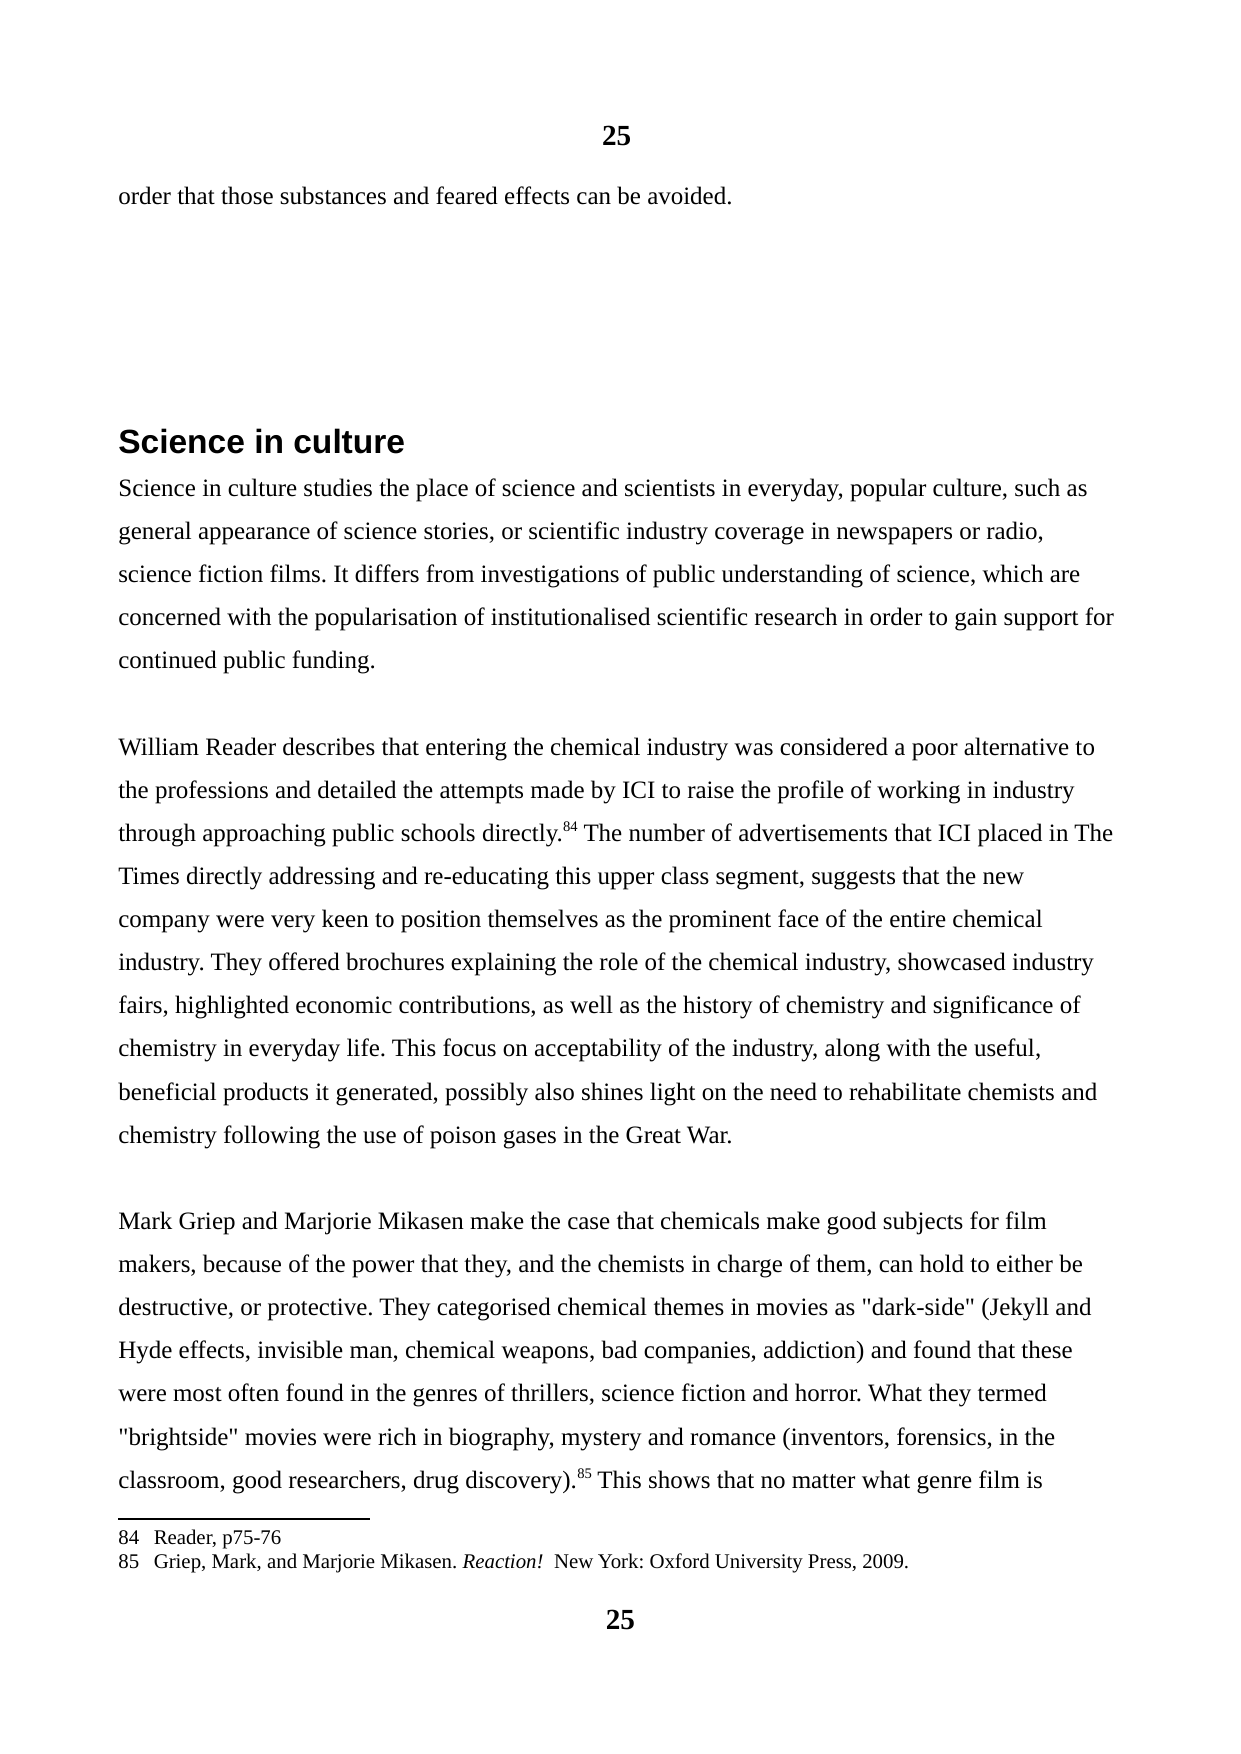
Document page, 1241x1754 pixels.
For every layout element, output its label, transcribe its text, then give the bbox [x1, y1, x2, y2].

text Mark Griep and Marjorie Mikasen make the case that chemicals make good subjects for film makers, because of the power that they, and the chemists in charge of them, can hold to either be destructive, or protective. They categorised chemical themes in movies as "dark-side" (Jekyll and Hyde effects, invisible man, chemical weapons, bad companies, addiction) and found that these were most often found in the genres of thrillers, science fiction and horror. What they termed "brightside" movies were rich in biography, mystery and romance (inventors, forensics, in the classroom, good researchers, drug discovery). This shows that no matter what genre film is [118, 1206, 1122, 1493]
text Griep, Mark, and Marjorie Mikasen. Reaction! New York: Oxford University Press, 2009. [118, 1549, 1122, 1573]
text Reader, p75-76 [118, 1525, 1122, 1549]
text Science in culture studies the place of science and scientists in everyday, popular culture, such as general appearance of science stories, or scientific industry coverage in newspapers or radio, science fiction films. It differs from investigations of public understanding of science, which are concerned with the popularisation of institutionalised scientific research in order to gain support for continued public funding. [118, 473, 1122, 674]
text order that those substances and feared effects can be avoided. [118, 181, 1122, 210]
subtitle Science in culture [118, 422, 1122, 460]
text William Reader describes that entering the chemical industry was considered a poor alternative to the professions and detailed the attempts made by ICI to raise the profile of working in industry through approaching public schools directly. The number of advertisements that ICI placed in The Times directly addressing and re-educating this upper class segment, suggests that the new company were very keen to position themselves as the prominent face of the entire chemical industry. They offered brochures explaining the role of the chemical industry, showcased industry fairs, highlighted economic contributions, as well as the history of chemistry and significance of chemistry in everyday life. This focus on acceptability of the industry, along with the useful, beneficial products it generated, possibly also shines light on the need to rehabilitate chemists and chemistry following the use of poison gases in the Great War. [118, 732, 1122, 1148]
